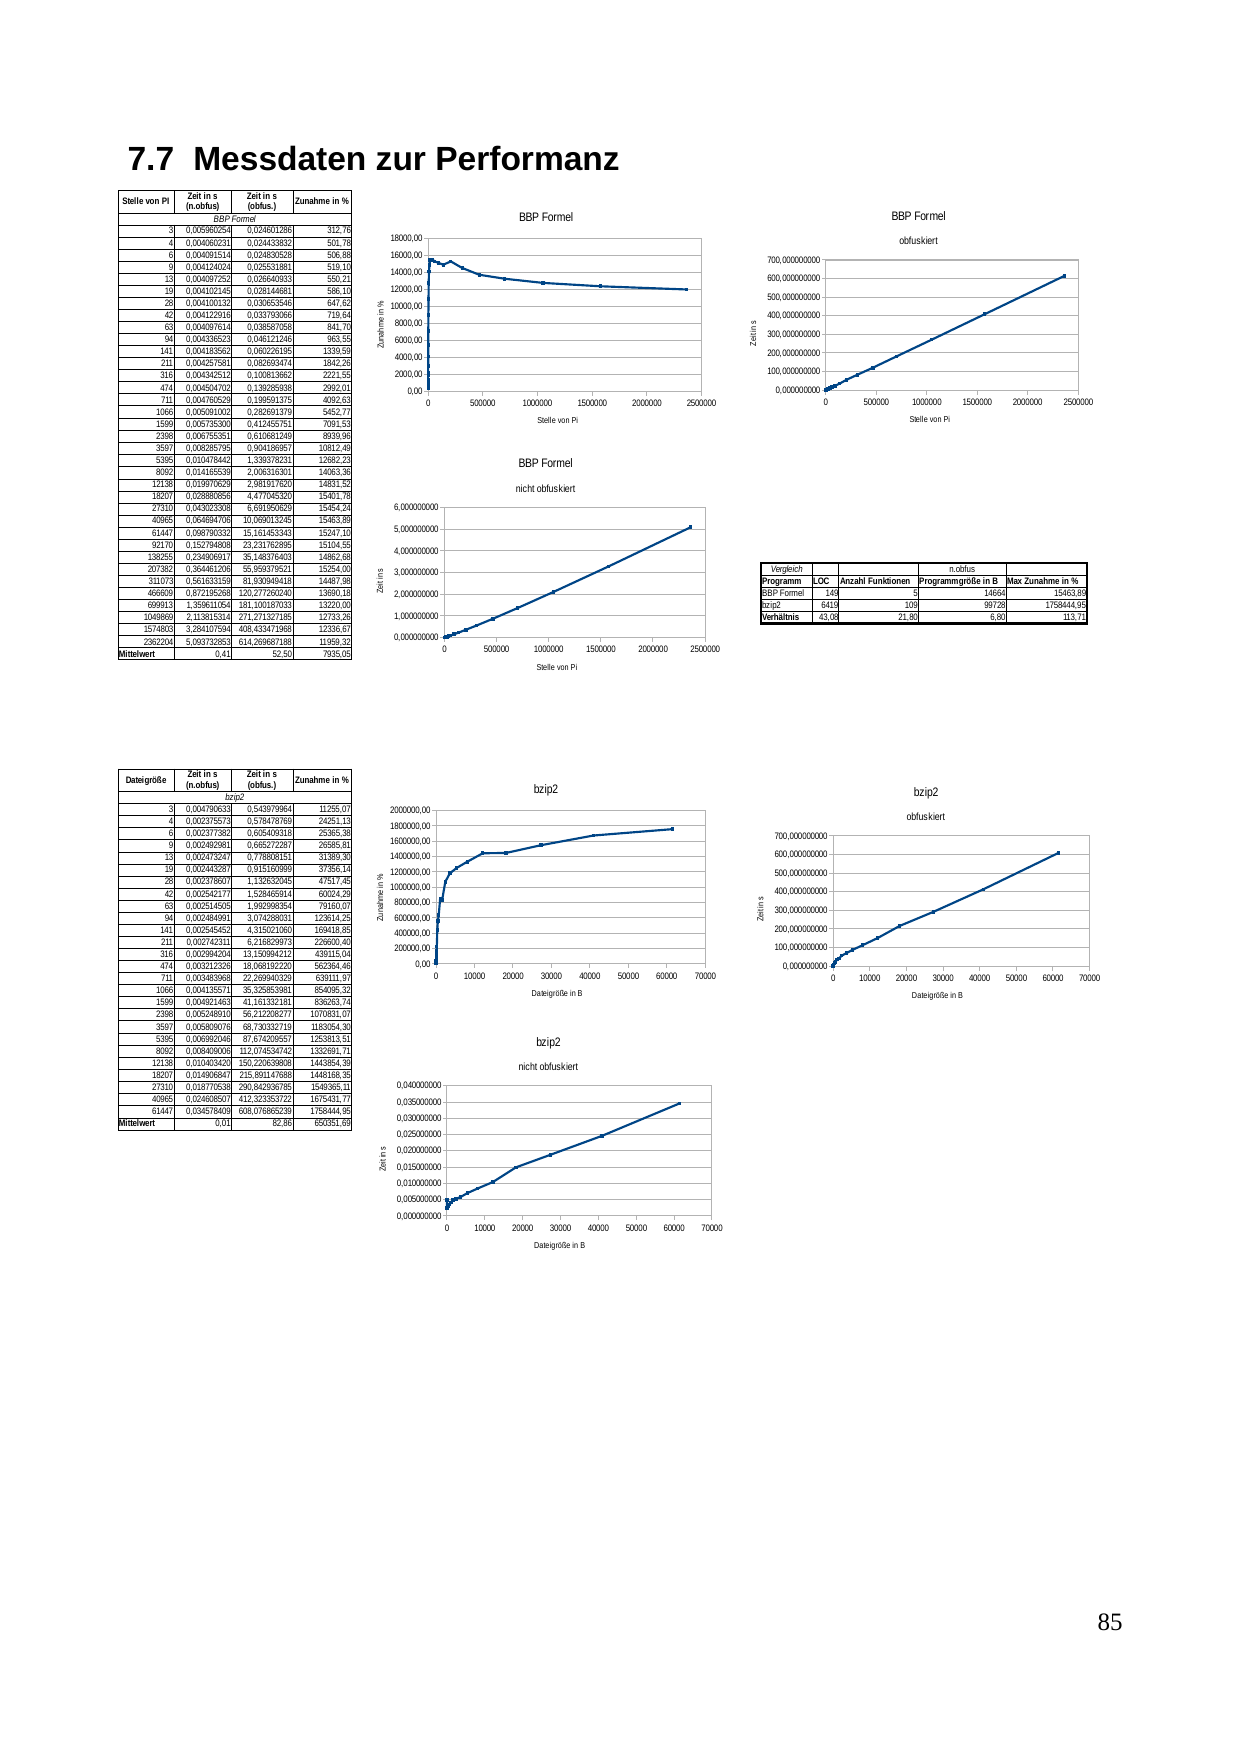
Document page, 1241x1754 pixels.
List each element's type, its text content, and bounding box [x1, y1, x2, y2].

subtitle Messdaten zur Performanz [118, 139, 1122, 178]
